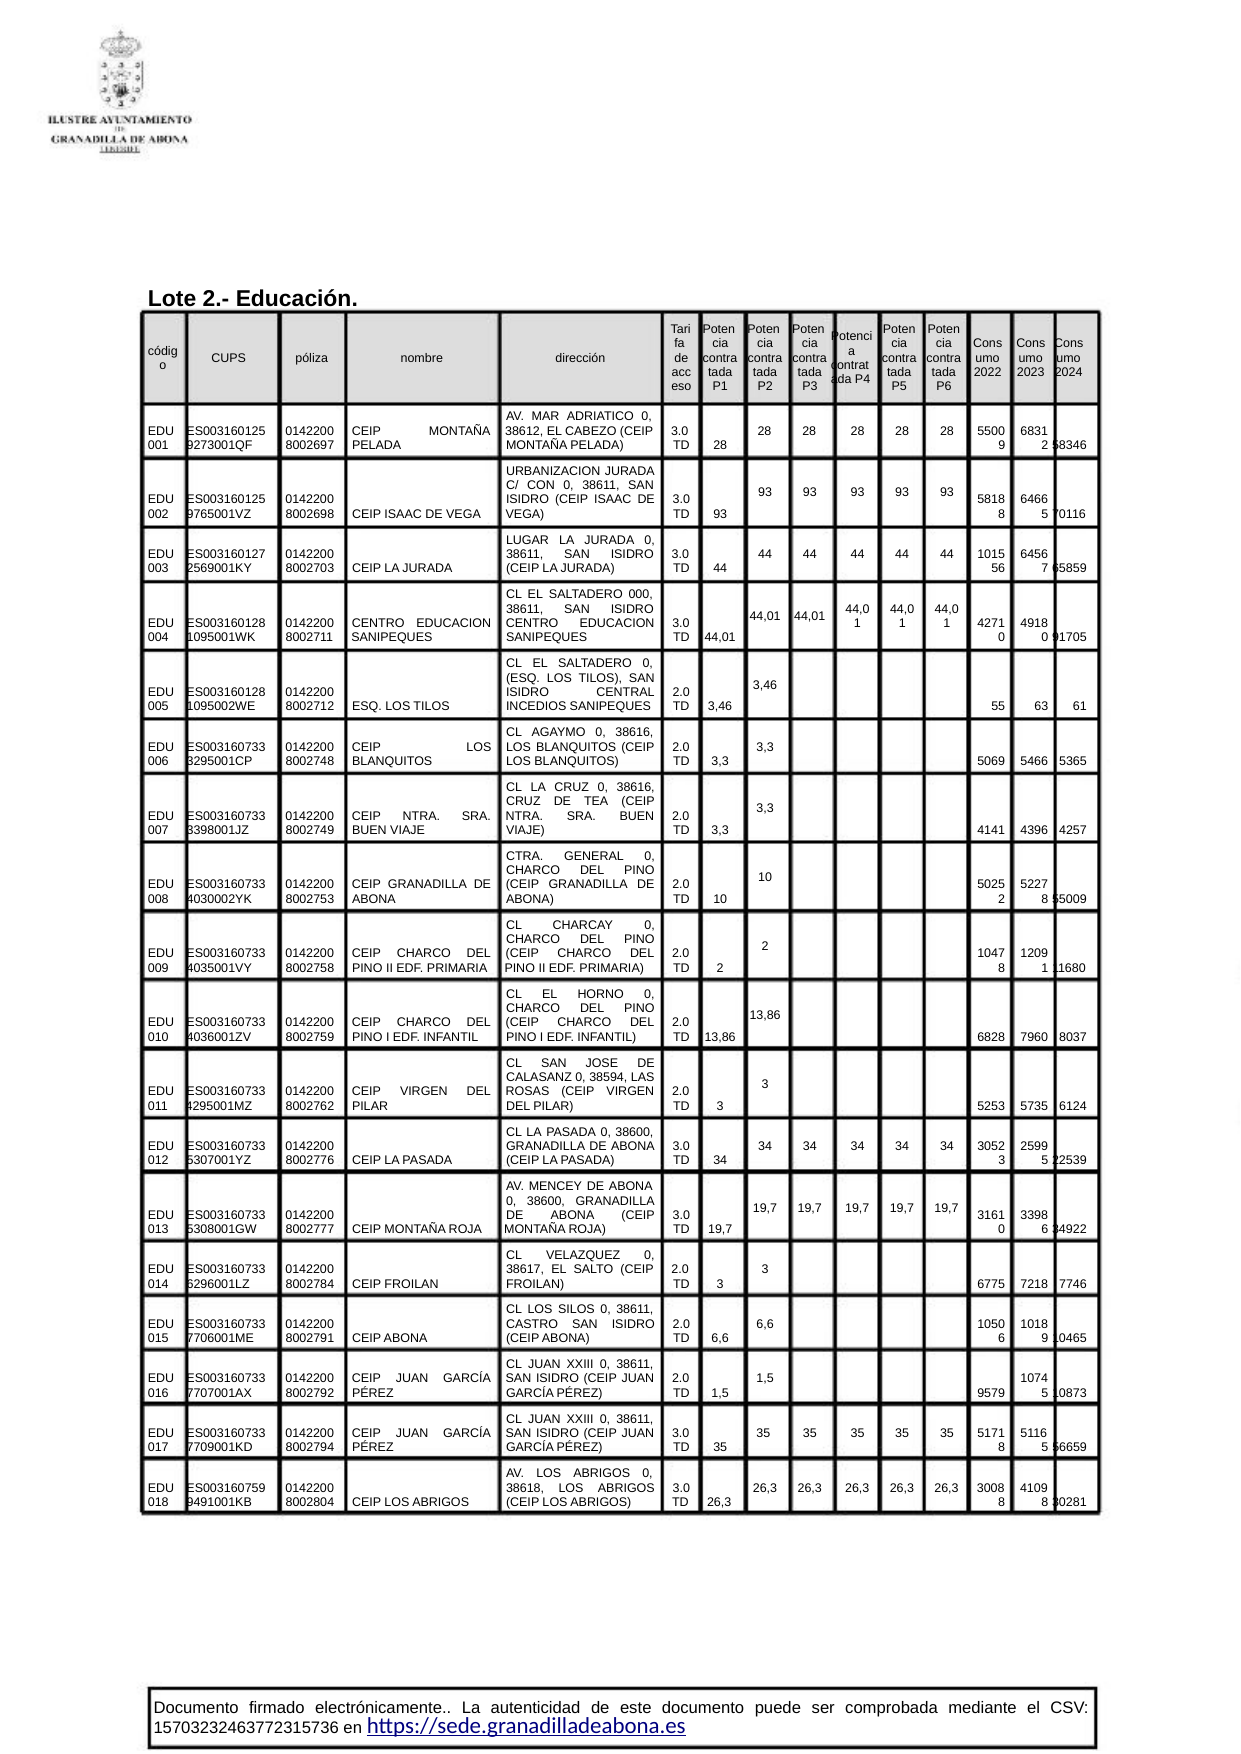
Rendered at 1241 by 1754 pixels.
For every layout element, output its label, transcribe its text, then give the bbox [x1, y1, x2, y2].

text 44 [803, 547, 842, 561]
text 34 [803, 1139, 842, 1153]
text 8002792 PÉREZ [285, 1386, 419, 1400]
text 8 [998, 1495, 1030, 1509]
text 001 9273001QF 8002697 PELADA [148, 438, 426, 452]
text 38617, EL SALTO (CEIP 2.0 [506, 1263, 715, 1277]
text TD 44 [673, 562, 752, 576]
text 5 22539 [1041, 1153, 1112, 1167]
text EDU ES003160733 0142200 [148, 1263, 464, 1277]
text LOS BLANQUITOS) [506, 754, 644, 768]
text (CEIP 3.0 [621, 1208, 715, 1222]
text EDU ES003160733 0142200 CEIP NTRA. SRA. NTRA. SRA. BUEN 2.0 [148, 809, 715, 823]
text 009 4035001VY [148, 961, 277, 975]
text CASTRO SAN ISIDRO 2.0 [506, 1317, 715, 1331]
text 07 3398001JZ [154, 823, 274, 837]
text C/ CON 0, 38611, SAN [506, 478, 715, 492]
text 8 [998, 1441, 1030, 1455]
text EDU ES003160733 0142200 [148, 1317, 453, 1331]
text AV. MENCEY DE ABONA [506, 1179, 679, 1193]
text P2 [757, 380, 798, 394]
text 35 5171 5116 [940, 1426, 1112, 1440]
text 1 [943, 616, 975, 630]
text 0 [148, 1030, 154, 1044]
text [930, 616, 943, 630]
text (CEIP ABONA) [506, 1332, 615, 1346]
text GARCÍA PÉREZ) [506, 1441, 628, 1455]
text 0 [998, 1222, 1041, 1236]
text fa [674, 337, 712, 351]
text EDU ES003160733 0142200 CEIP JUAN GARCÍA SAN ISIDRO (CEIP JUAN 3.0 [148, 1426, 715, 1440]
text de contra contra contra [674, 351, 852, 365]
text 15 7706001ME 8002791 CEIP ABONA [179, 1332, 453, 1346]
text CL LOS SILOS 0, 38611, [506, 1303, 715, 1317]
text fa [753, 337, 757, 351]
text AV. MAR ADRIATICO 0, [506, 409, 715, 423]
text TD [673, 1277, 714, 1291]
text 56 [991, 562, 1041, 576]
text 016 7707001AX [148, 1386, 277, 1400]
text 3,3 [756, 802, 799, 816]
text TD 93 [673, 507, 752, 521]
text dirección [555, 351, 630, 365]
text 1 [898, 616, 930, 630]
text CL SAN JOSE DE [506, 1056, 715, 1070]
text 28 5500 6831 [940, 424, 1073, 438]
text 3 [716, 1099, 748, 1113]
text cia [712, 337, 753, 351]
text (CEIP LA JURADA) [506, 562, 641, 576]
text 44 1015 6456 [940, 547, 1073, 561]
text 3,46 [753, 678, 802, 692]
text CL [506, 918, 547, 932]
text 63 61 [1034, 699, 1112, 713]
text EDU ES003160125 0142200 [148, 493, 359, 507]
text 93 [803, 486, 842, 499]
text 0 [148, 1153, 179, 1167]
text MONTAÑA PELADA) [506, 438, 650, 452]
text LUGAR LA JURADA 0, [506, 533, 715, 547]
text 6 34922 [1041, 1222, 1112, 1236]
text DE [506, 1208, 548, 1222]
text CUPS [211, 351, 271, 365]
text 34 [850, 1139, 889, 1153]
text 8002762 PILAR [285, 1099, 413, 1113]
text (CEIP LA PASADA) [506, 1153, 641, 1167]
text 1 [854, 616, 898, 630]
text 011 4295001MZ [148, 1099, 278, 1113]
text ISIDRO (CEIP ISAAC DE 3.0 [506, 493, 715, 507]
text TD 13,86 [673, 1030, 761, 1044]
text 5 10873 [1041, 1386, 1112, 1400]
text a [852, 344, 897, 358]
text 8 [998, 507, 1041, 521]
text 4271 4918 [977, 616, 1073, 630]
text 1050 1018 [977, 1317, 1112, 1331]
text códig [148, 344, 203, 358]
text EDU ES003160733 0142200 CEIP CHARCO DEL (CEIP CHARCO DEL 2.0 [148, 947, 715, 961]
text 6,6 [756, 1317, 799, 1331]
text 93 [940, 486, 978, 499]
text contra contra umo umo umo [882, 351, 1108, 365]
text contrat [847, 358, 887, 372]
text 55 [991, 699, 1030, 713]
text EDU ES003160733 0142200 CEIP CHARCO DEL (CEIP CHARCO DEL 2.0 [148, 1016, 715, 1029]
text 8002758 PINO II EDF. PRIMARIA PINO II EDF. PRIMARIA) [285, 961, 672, 975]
text 1 11680 [1041, 961, 1112, 975]
text TD 35 [673, 1441, 752, 1455]
text 19,7 19,7 19,7 19,7 19,7 [753, 1201, 984, 1215]
text 2 [716, 961, 748, 975]
text FROILAN) [506, 1277, 589, 1291]
text 5069 5466 5365 [977, 754, 1112, 768]
text 2 58346 [1041, 438, 1112, 452]
text INCEDIOS SANIPEQUES TD 3,46 [506, 699, 757, 713]
text 3,3 [756, 740, 799, 754]
text 26,3 26,3 26,3 26,3 26,3 3008 4109 [753, 1481, 1112, 1495]
text acc tada tada tada [671, 365, 847, 379]
text 8002698 CEIP ISAAC DE VEGA VEGA) [285, 507, 570, 521]
text P6 [936, 380, 976, 394]
text CL AGAYMO 0, 38616, [506, 725, 715, 739]
text URBANIZACION JURADA [506, 464, 715, 478]
text PINO I EDF. INFANTIL) [506, 1030, 663, 1044]
text 44,0 44,0 44,0 [845, 602, 984, 616]
text TD 10 [673, 892, 752, 906]
text 1047 1209 [977, 947, 1073, 961]
text 008 4030002YK [148, 892, 277, 906]
text P3 [802, 380, 842, 394]
text 0, [644, 918, 679, 932]
text 28 [895, 424, 934, 438]
text 38611, SAN ISIDRO 3.0 [506, 547, 715, 561]
text LOS LOS BLANQUITOS (CEIP 2.0 [466, 740, 715, 754]
text 3 [761, 1077, 793, 1091]
text EDU ES003160733 0142200 CEIP VIRGEN DEL ROSAS (CEIP VIRGEN 2.0 [148, 1084, 715, 1098]
text 8 55009 [1041, 892, 1112, 906]
text 38600, GRANADILLA [527, 1194, 679, 1208]
text 8002777 CEIP MONTAÑA ROJA MONTAÑA ROJA) [285, 1222, 679, 1236]
text EDU ES003160733 0142200 CEIP [148, 740, 457, 754]
text 35 [850, 1426, 889, 1440]
text 003 2569001KY 8002703 CEIP LA JURADA [148, 562, 478, 576]
text CL EL SALTADERO 000, [506, 587, 679, 601]
text tada tada 2022 2023 2024 [887, 365, 1108, 379]
text 34 [758, 1139, 797, 1153]
text (ESQ. LOS TILOS), SAN [506, 671, 757, 685]
text fa [842, 337, 852, 351]
text CL LA CRUZ 0, 38616, [506, 780, 715, 794]
text CL VELAZQUEZ 0, [506, 1248, 715, 1262]
text EDU ES003160733 0142200 CEIP GRANADILLA DE (CEIP GRANADILLA DE 2.0 [148, 878, 715, 892]
text 93 [850, 486, 889, 499]
text 35 [756, 1426, 799, 1440]
text 8002759 PINO I EDF. INFANTIL [285, 1030, 505, 1044]
text TD 1,5 [673, 1386, 754, 1400]
text SANIPEQUES [506, 631, 612, 644]
text TD 44,01 [673, 631, 761, 644]
text 44 [850, 547, 889, 561]
text CL EL HORNO 0, [506, 987, 715, 1001]
text 15703232463772315736 en https://sede.granadilladeabona.es [153, 1718, 1113, 1737]
text VIAJE) [506, 823, 569, 837]
text [612, 631, 673, 644]
text cia [757, 337, 798, 351]
text 28 [850, 424, 889, 438]
text 0 [148, 823, 154, 837]
text 0 [998, 631, 1041, 644]
text 9 10465 [1041, 1332, 1112, 1346]
text ada P4 [842, 372, 897, 386]
text 3 [765, 486, 797, 499]
text 9579 [977, 1386, 1030, 1400]
text 6828 7960 8037 [977, 1030, 1112, 1044]
text CHARCO DEL PINO [506, 1001, 715, 1015]
text [458, 631, 506, 644]
text 004 1095001WK [148, 631, 285, 644]
text EDU ES003160127 0142200 [148, 547, 478, 561]
text EDU ES003160733 0142200 [148, 1139, 479, 1153]
text nombre [400, 351, 468, 365]
text TD 6,6 [673, 1332, 754, 1346]
text EDU ES003160759 0142200 [148, 1481, 495, 1495]
text 28 [757, 424, 798, 438]
text 44,01 44,01 [749, 609, 850, 623]
text CL EL SALTADERO 0, [506, 656, 757, 670]
text o [159, 358, 203, 372]
text CHARCO DEL PINO [506, 932, 715, 946]
text 44 [758, 547, 797, 561]
text GRANADILLA DE ABONA 3.0 [506, 1139, 715, 1153]
text Poten Poten [883, 322, 985, 336]
text DEL PILAR) [506, 1099, 599, 1113]
text 3 [716, 1277, 748, 1291]
text Documento firmado electrónicamente.. La autenticidad de este documento puede ser comprobada mediante el CSV: [153, 1699, 1113, 1718]
text fa [798, 337, 802, 351]
text ABONA) [506, 892, 579, 906]
text CRUZ DE TEA (CEIP [506, 794, 715, 808]
text 8002749 BUEN VIAJE [285, 823, 450, 837]
text 93 [895, 486, 934, 499]
text 9 [998, 438, 1041, 452]
text 5 70116 [1041, 507, 1112, 521]
text 8002753 ABONA [285, 892, 421, 906]
text 8 [998, 961, 1041, 975]
text 018 9491001KB 8002804 CEIP LOS ABRIGOS [148, 1495, 495, 1509]
text 34 3052 2599 [940, 1139, 1073, 1153]
text 2 [998, 892, 1030, 906]
text 006 3295001CP 8002748 BLANQUITOS [148, 754, 457, 768]
text 0 [148, 1332, 179, 1346]
text 3 [998, 1153, 1041, 1167]
text 2 [761, 939, 793, 953]
text cia [802, 337, 842, 351]
text 8 30281 [1041, 1495, 1112, 1509]
text CL JUAN XXIII 0, 38611, [506, 1412, 715, 1426]
text 10 [758, 871, 797, 884]
text TD 3,3 [673, 754, 754, 768]
text CHARCAY [552, 918, 638, 932]
text AV. LOS ABRIGOS 0, [506, 1467, 757, 1481]
text 5818 6466 [977, 493, 1073, 507]
text 8002794 PÉREZ [285, 1441, 419, 1455]
text (CEIP LOS ABRIGOS) TD 26,3 [506, 1495, 757, 1509]
text 3 [761, 1263, 793, 1277]
text eso P1 [671, 380, 752, 394]
text EDU ES003160125 0142200 CEIP [148, 424, 426, 438]
text EDU ES003160128 0142200 [148, 685, 475, 699]
text 3161 3398 [977, 1208, 1073, 1222]
text CTRA. GENERAL 0, [506, 849, 715, 863]
text 005 1095002WE 8002712 ESQ. LOS TILOS [148, 699, 475, 713]
text cia [893, 337, 936, 351]
text 13,86 [749, 1008, 806, 1022]
text 0 91705 [1041, 631, 1112, 644]
text P5 [891, 380, 932, 394]
text CL JUAN XXIII 0, 38611, [506, 1357, 715, 1371]
text 44 [895, 547, 934, 561]
text Tari Poten Poten Poten [670, 322, 851, 336]
text TD 3,3 [673, 823, 754, 837]
text MONTAÑA 38612, EL CABEZO (CEIP 3.0 [429, 424, 715, 438]
text 35 [803, 1426, 842, 1440]
text 10 4036001ZV [154, 1030, 276, 1044]
text CALASANZ 0, 38594, LAS [506, 1070, 715, 1084]
text 1,5 [756, 1372, 799, 1386]
text 28 [802, 424, 842, 438]
text 002 9765001VZ [148, 507, 285, 521]
text Lote 2.- Educación. [148, 286, 383, 311]
text 35 [895, 1426, 934, 1440]
text TD 34 [673, 1153, 757, 1167]
text 4141 4396 4257 [977, 823, 1112, 837]
text 1074 [1020, 1372, 1112, 1386]
text 014 6296001LZ 8002784 CEIP FROILAN [148, 1277, 464, 1291]
text 34 [895, 1139, 934, 1153]
text EDU ES003160128 0142200 CENTRO EDUCACION CENTRO EDUCACION 3.0 [148, 616, 715, 630]
text EDU ES003160733 0142200 [148, 1208, 359, 1222]
text CL LA PASADA 0, 38600, [506, 1125, 715, 1139]
text GARCÍA PÉREZ) [506, 1386, 628, 1400]
text 0, [506, 1194, 527, 1208]
text 5 56659 [1041, 1441, 1112, 1455]
text 6 [998, 1332, 1030, 1346]
text 6775 7218 7746 [977, 1277, 1112, 1291]
text 5253 5735 6124 [977, 1099, 1112, 1113]
text 5025 5227 [977, 878, 1112, 892]
text 7 65859 [1041, 562, 1112, 576]
text Potenci [831, 329, 897, 343]
text 9 [758, 486, 765, 499]
text TD [673, 1099, 714, 1113]
text EDU ES003160733 0142200 CEIP JUAN GARCÍA SAN ISIDRO (CEIP JUAN 2.0 [148, 1372, 715, 1386]
text cia Cons Cons Cons [936, 337, 1108, 351]
text póliza [295, 351, 353, 365]
text TD [673, 961, 714, 975]
text 013 5308001GW [148, 1222, 281, 1236]
text CHARCO DEL PINO [506, 863, 715, 877]
text TD 19,7 [679, 1222, 757, 1236]
text TD 28 [673, 438, 752, 452]
text 12 5307001YZ 8002776 CEIP LA PASADA [179, 1153, 479, 1167]
text ABONA [550, 1208, 621, 1222]
text 38618, LOS ABRIGOS 3.0 [506, 1481, 753, 1495]
text ISIDRO CENTRAL 2.0 [506, 685, 757, 699]
text 8002711 SANIPEQUES [285, 631, 458, 644]
text 38611, SAN ISIDRO [506, 602, 679, 616]
text 017 7709001KD [148, 1441, 277, 1455]
